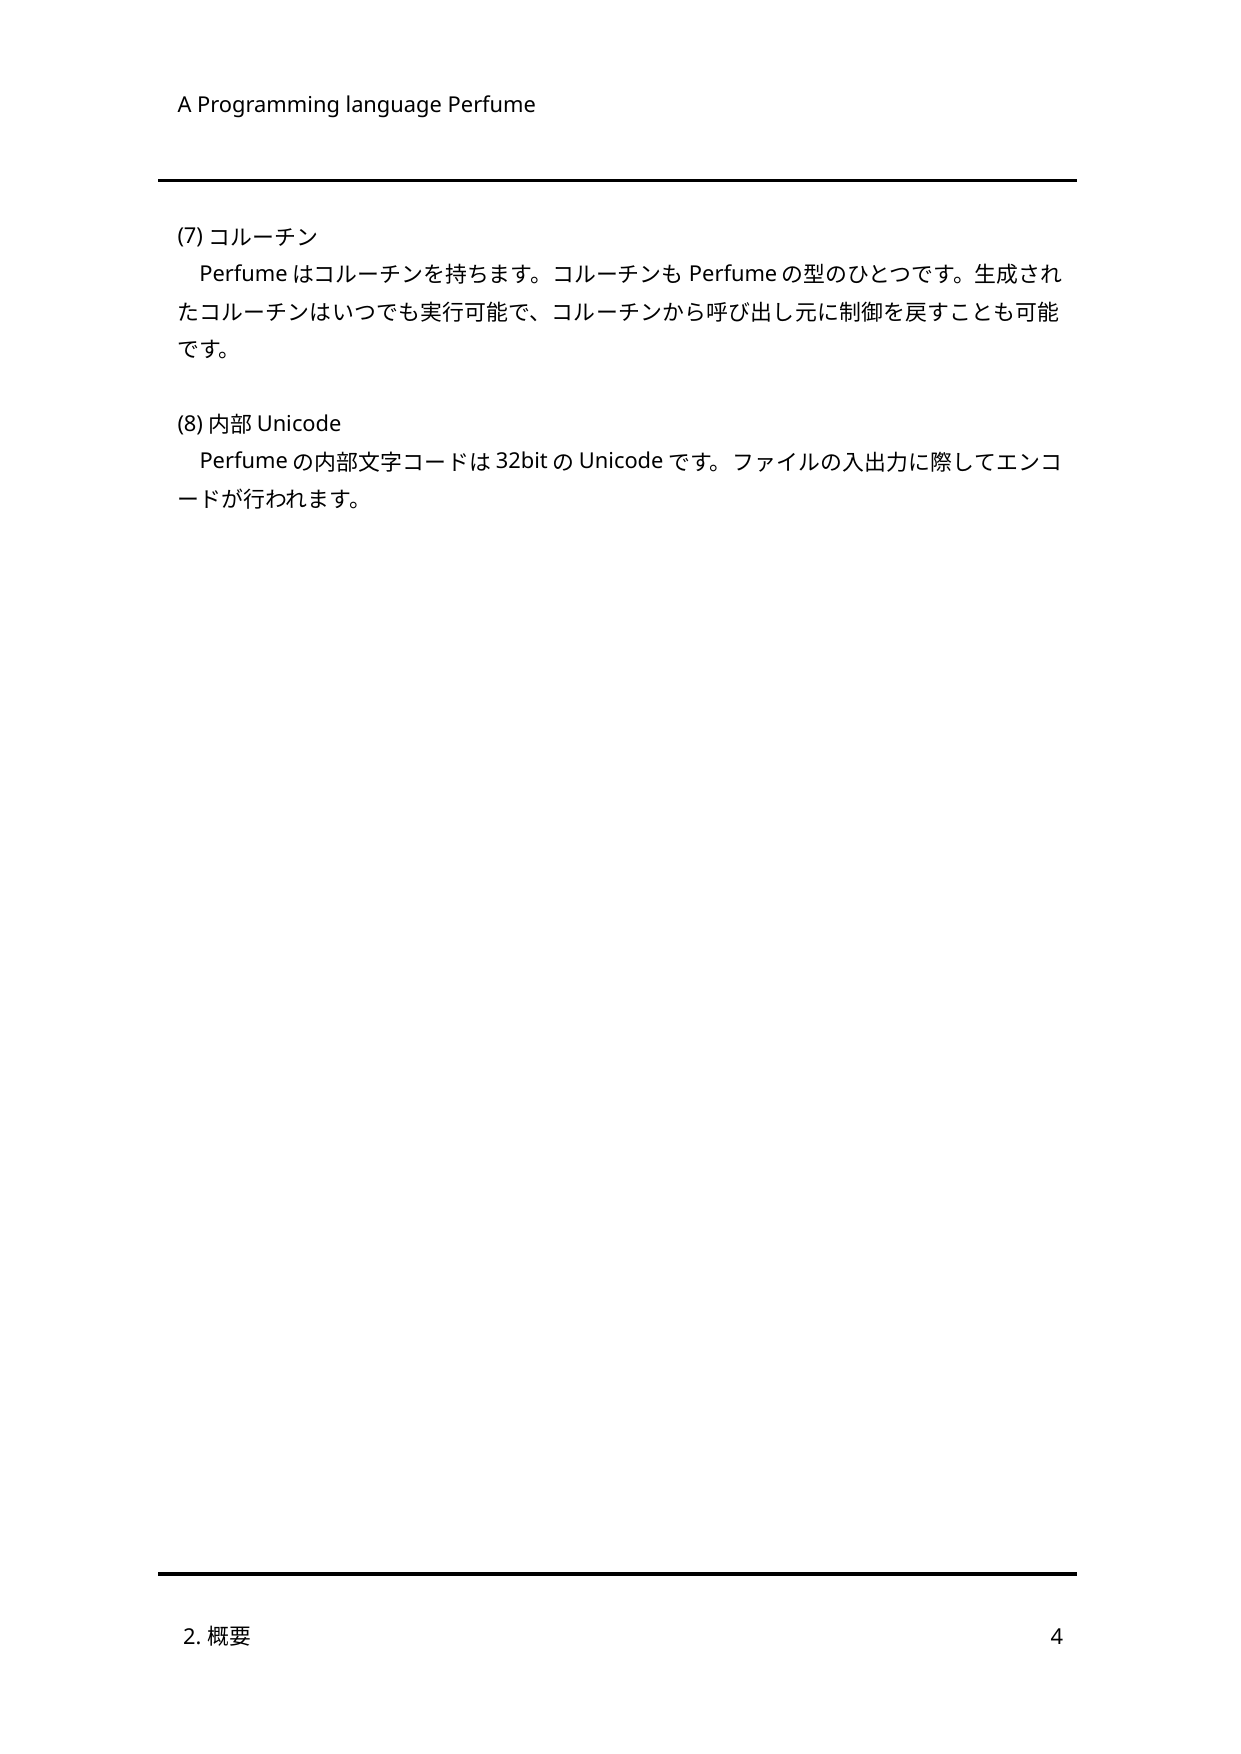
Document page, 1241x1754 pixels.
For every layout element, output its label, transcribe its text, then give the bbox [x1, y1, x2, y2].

text (7) コルーチン [177, 217, 1063, 254]
text Perfumeはコルーチンを持ちます。コルーチンもPerfumeの型のひとつです。生成されたコルーチンはいつでも実行可能で、コルーチンから呼び出し元に制御を戻すことも可能です。 [177, 254, 1063, 367]
text Perfumeの内部文字コードは32bitのUnicodeです。ファイルの入出力に際してエンコードが行われます。 [177, 442, 1063, 517]
text (8) 内部Unicode [177, 404, 1063, 442]
